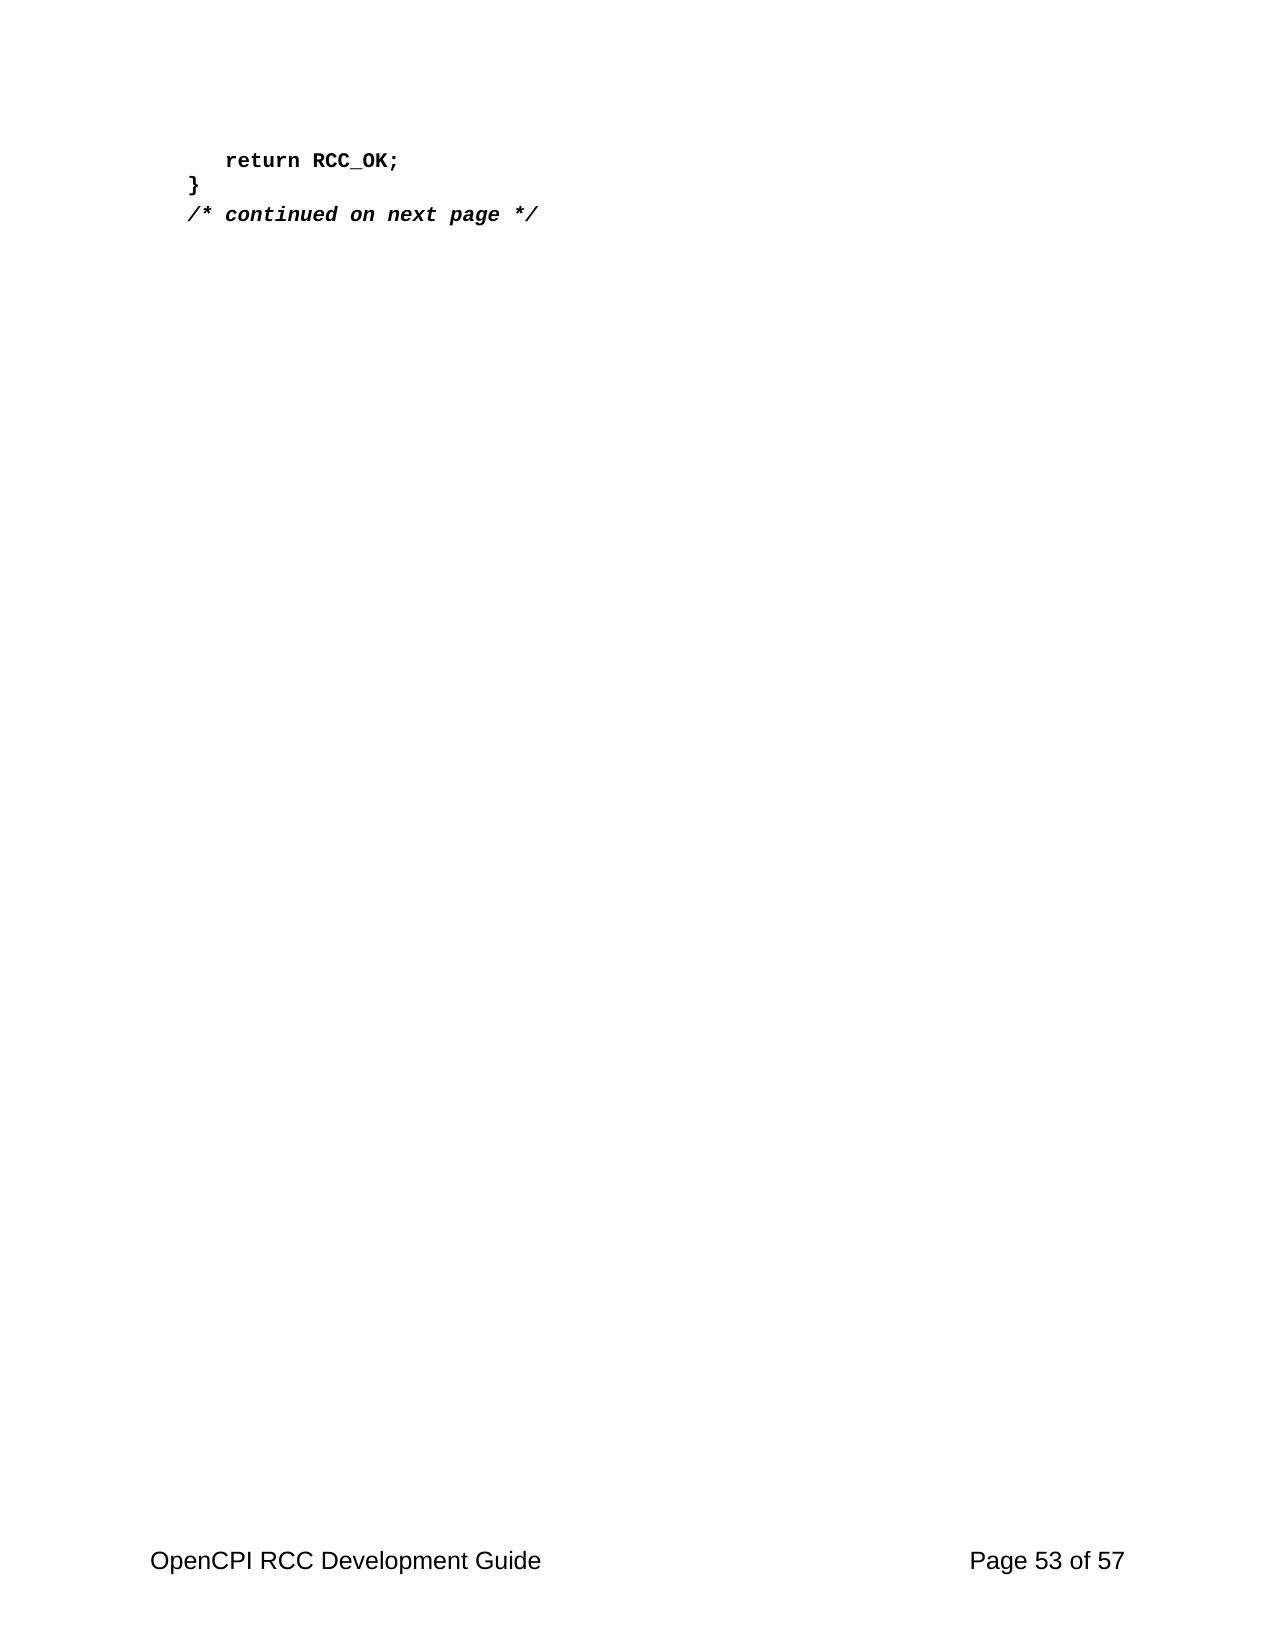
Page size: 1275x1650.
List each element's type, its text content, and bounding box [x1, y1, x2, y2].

text return RCC_OK; } [187, 150, 1125, 197]
text /* continued on next page */ [187, 203, 1125, 253]
